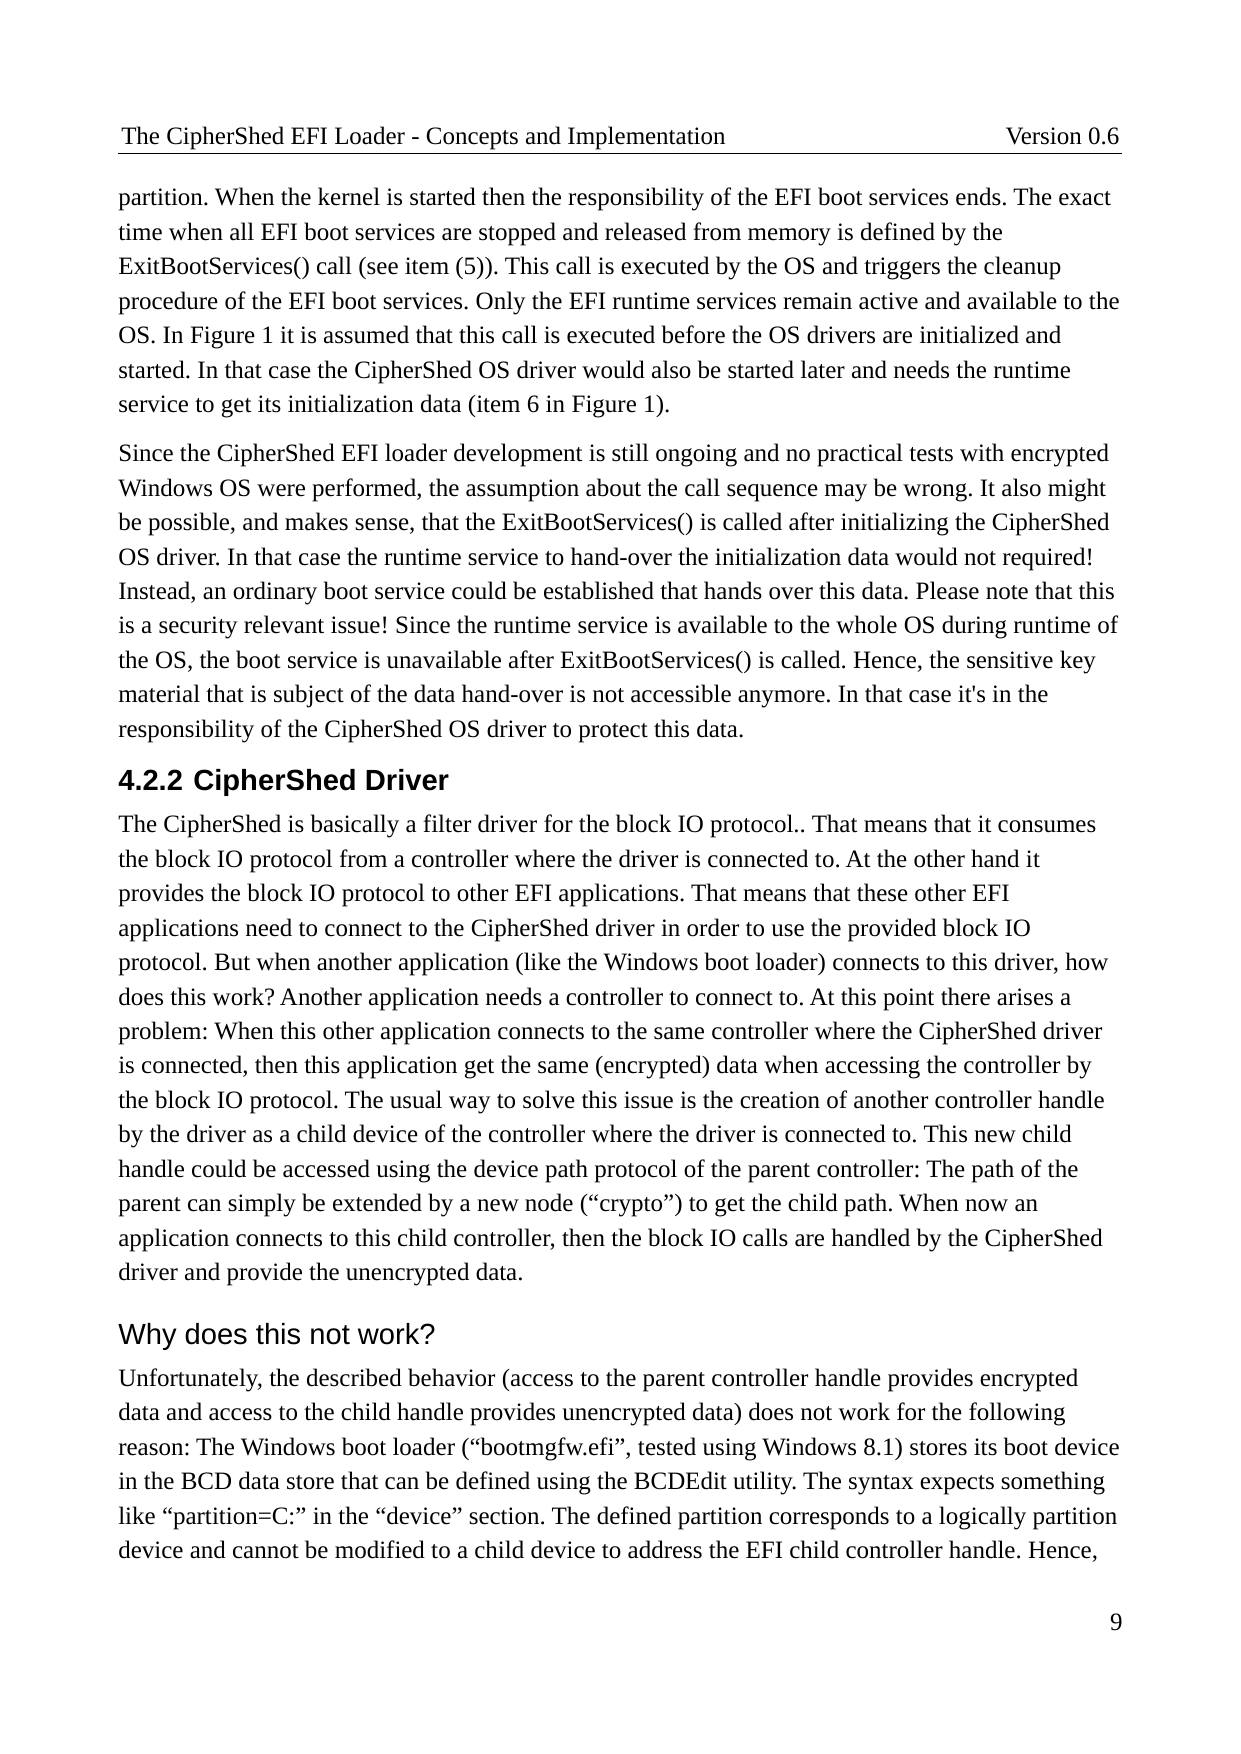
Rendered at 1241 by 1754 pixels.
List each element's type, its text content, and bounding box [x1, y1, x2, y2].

text Since the CipherShed EFI loader development is still ongoing and no practical tests with encrypted Windows OS were performed, the assumption about the call sequence may be wrong. It also might be possible, and makes sense, that the ExitBootServices() is called after initializing the CipherShed OS driver. In that case the runtime service to hand-over the initialization data would not required! Instead, an ordinary boot service could be established that hands over this data. Please note that this is a security relevant issue! Since the runtime service is available to the whole OS during runtime of the OS, the boot service is unavailable after ExitBootServices() is called. Hence, the sensitive key material that is subject of the data hand-over is not accessible anymore. In that case it's in the responsibility of the CipherShed OS driver to protect this data. [118, 438, 1122, 743]
text Unfortunately, the described behavior (access to the parent controller handle provides encrypted data and access to the child handle provides unencrypted data) does not work for the following reason: The Windows boot loader (“bootmgfw.efi”, tested using Windows 8.1) stores its boot device in the BCD data store that can be defined using the BCDEdit utility. The syntax expects something like “partition=C:” in the “device” section. The defined partition corresponds to a logically partition device and cannot be modified to a child device to address the EFI child controller handle. Hence, [118, 1363, 1122, 1564]
text The CipherShed is basically a filter driver for the block IO protocol.. That means that it consumes the block IO protocol from a controller where the driver is connected to. At the other hand it provides the block IO protocol to other EFI applications. That means that these other EFI applications need to connect to the CipherShed driver in order to use the provided block IO protocol. But when another application (like the Windows boot loader) connects to this driver, how does this work? Another application needs a controller to connect to. At this point there arises a problem: When this other application connects to the same controller where the CipherShed driver is connected, then this application get the same (encrypted) data when accessing the controller by the block IO protocol. The usual way to solve this issue is the creation of another controller handle by the driver as a child device of the controller where the driver is connected to. This new child handle could be accessed using the device path protocol of the parent controller: The path of the parent can simply be extended by a new node (“crypto”) to get the child path. When now an application connects to this child controller, then the block IO calls are handled by the CipherShed driver and provide the unencrypted data. [118, 809, 1122, 1286]
subtitle Why does this not work? [118, 1317, 1122, 1350]
text partition. When the kernel is started then the responsibility of the EFI boot services ends. The exact time when all EFI boot services are stopped and released from memory is defined by the ExitBootServices() call (see item (5)). This call is executed by the OS and triggers the cleanup procedure of the EFI boot services. Only the EFI runtime services remain active and available to the OS. In Figure 1 it is assumed that this call is executed before the OS drivers are initialized and started. In that case the CipherShed OS driver would also be started later and needs the runtime service to get its initialization data (item 6 in Figure 1). [118, 182, 1122, 418]
subtitle CipherShed Driver [118, 763, 1122, 797]
